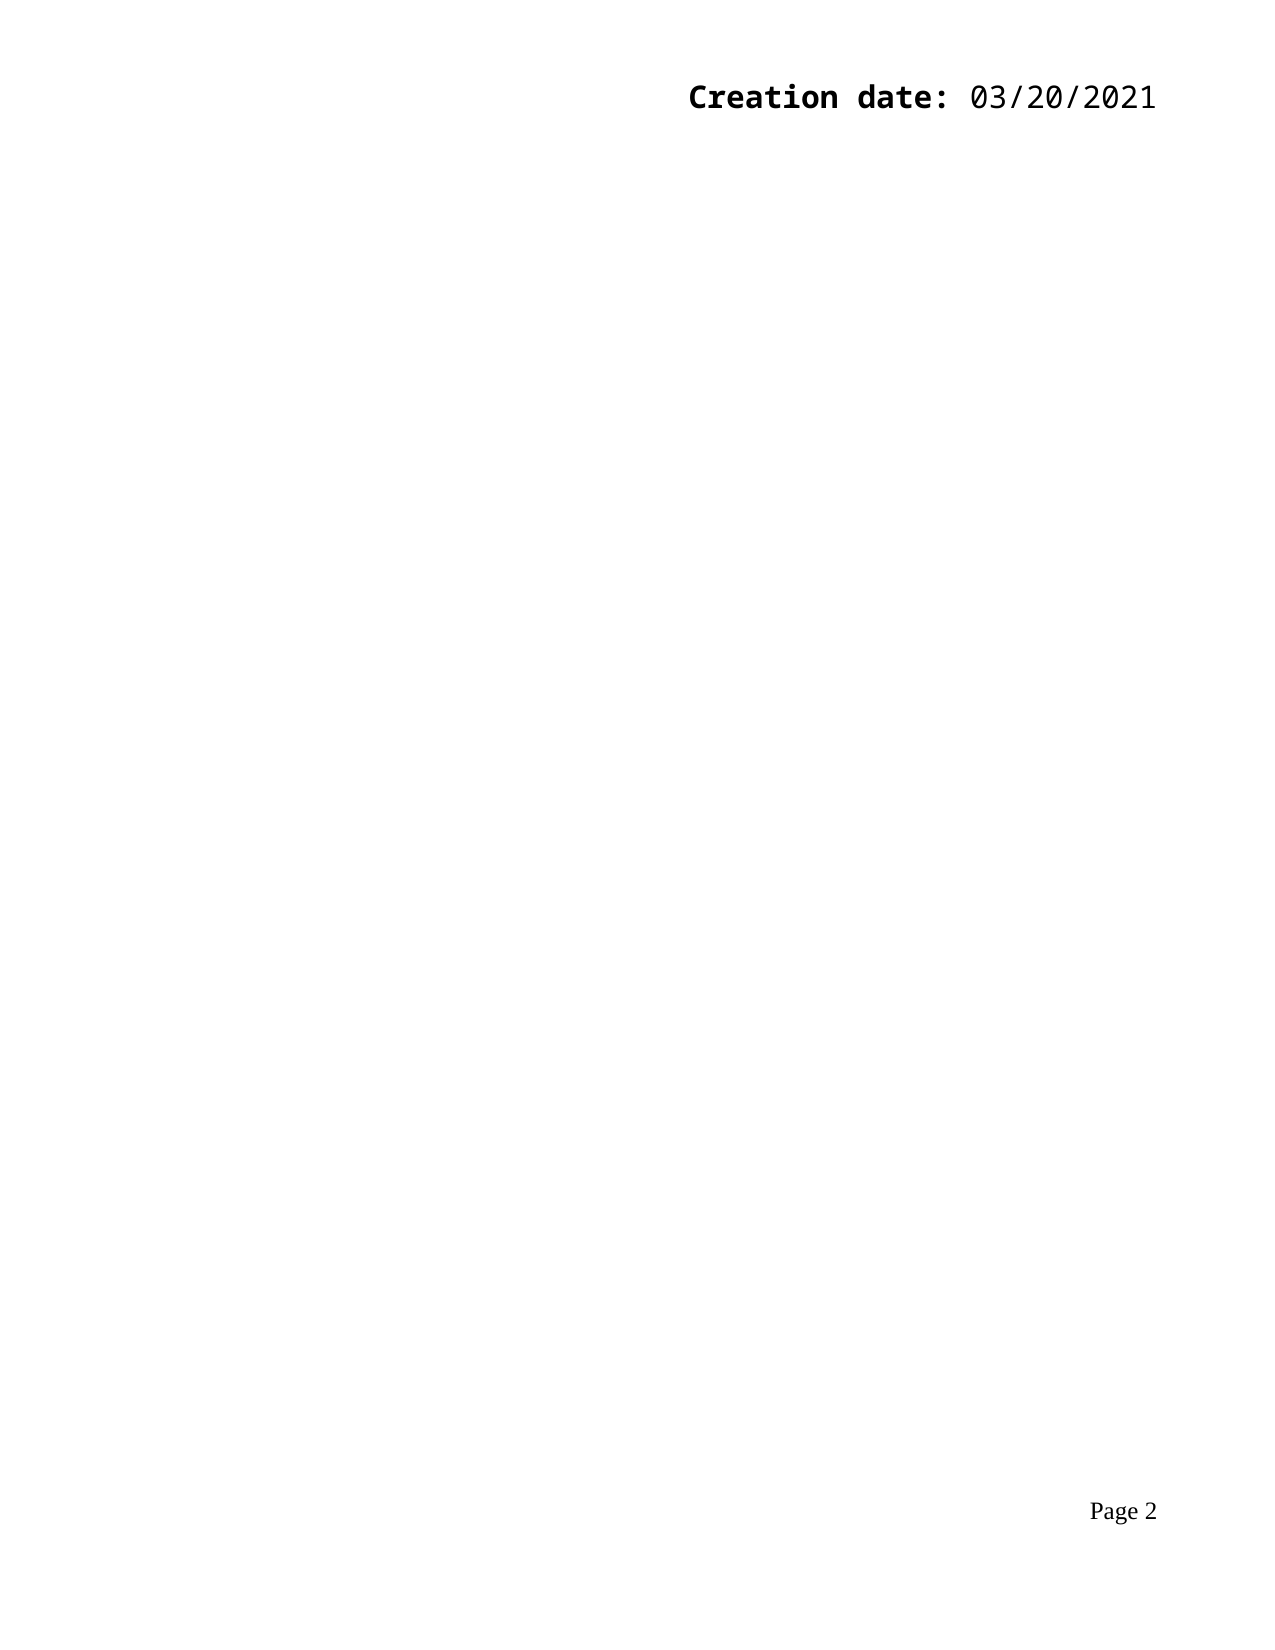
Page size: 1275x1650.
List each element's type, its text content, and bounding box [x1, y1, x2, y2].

text Creation date: 03/20/2021 [118, 75, 1157, 118]
